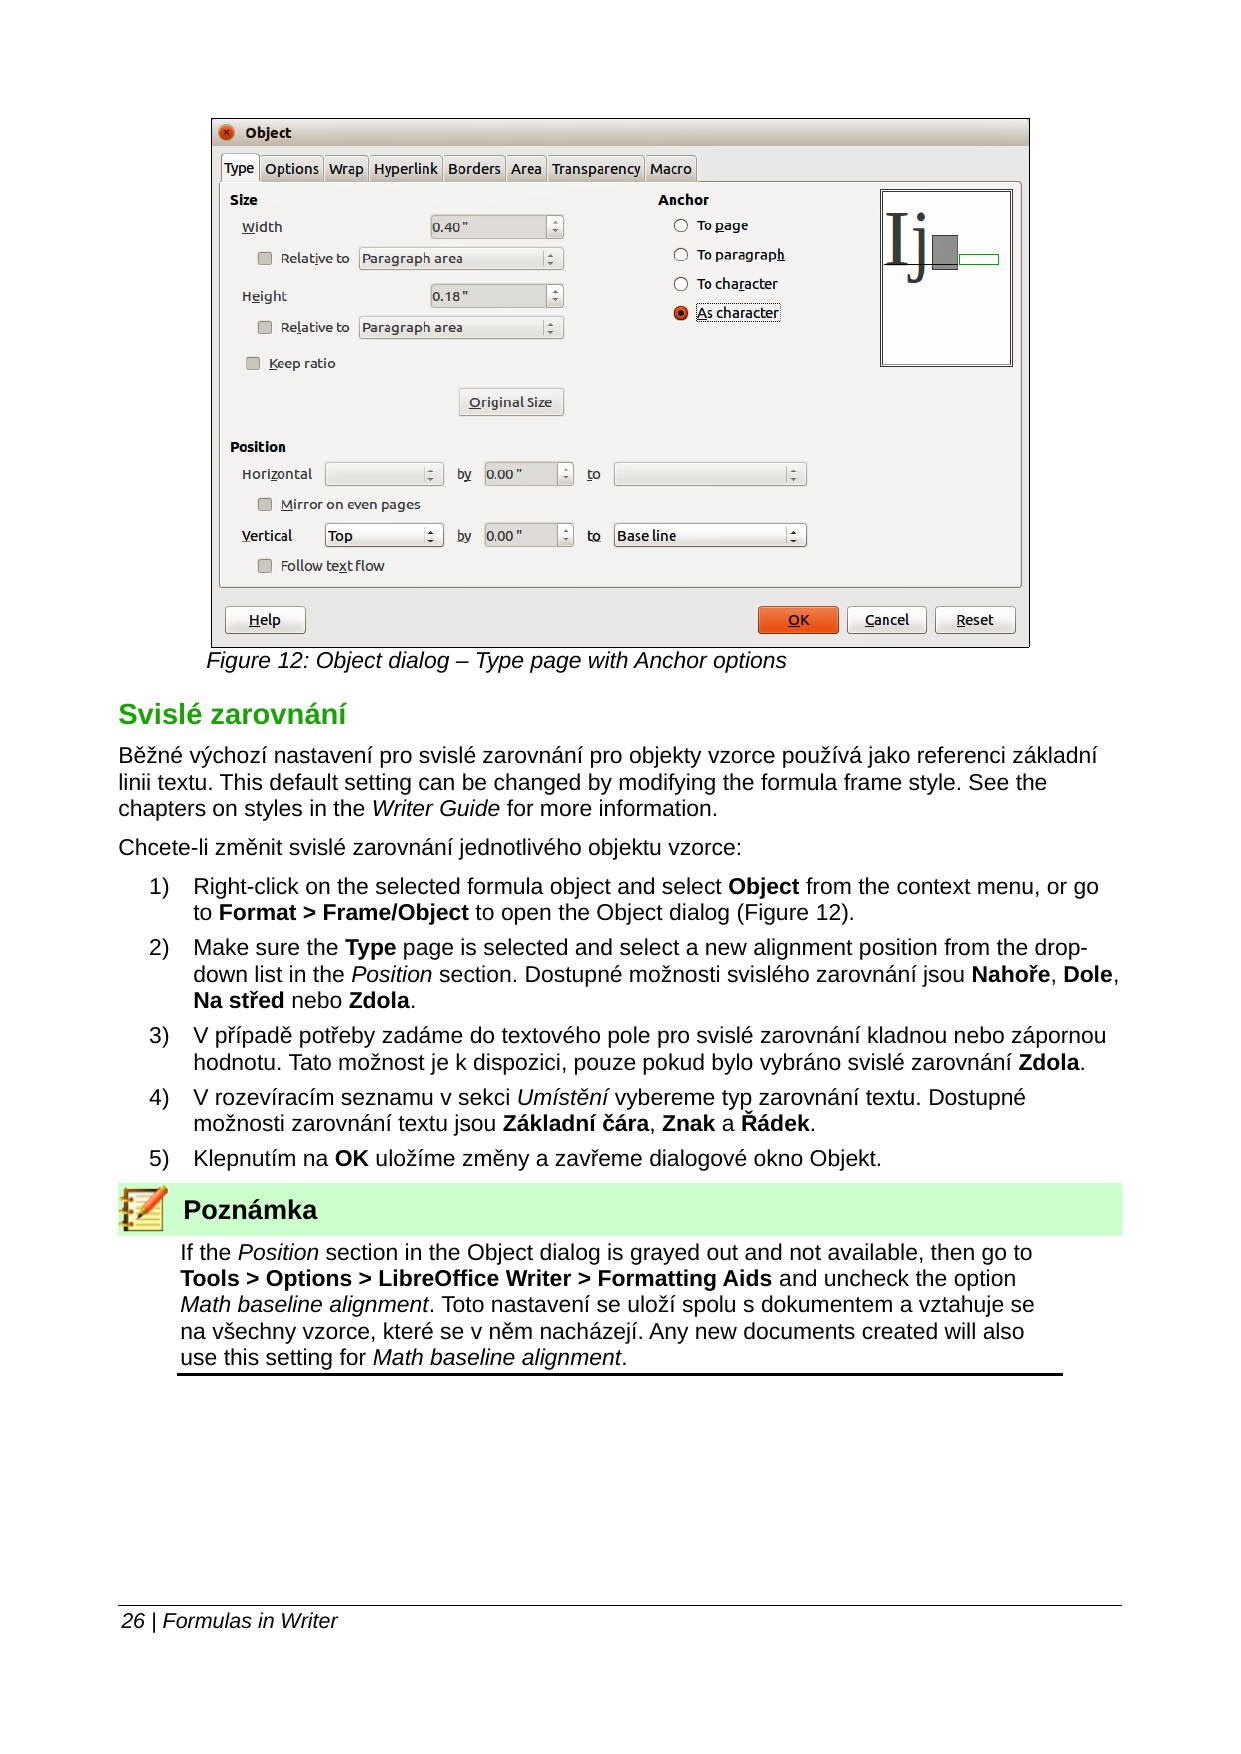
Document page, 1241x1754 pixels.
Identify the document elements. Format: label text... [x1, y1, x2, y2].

list Chcete-li změnit svislé zarovnání jednotlivého objektu vzorce: [118, 834, 1122, 860]
subtitle Poznámka [118, 1183, 1122, 1236]
subtitle Svislé zarovnání [118, 697, 1122, 731]
picture [212, 119, 1029, 647]
list Make sure the Type page is selected and select a new alignment position from the drop-down list in the Position section. Dostupné možnosti svislého zarovnání jsou Nahoře, Dole, Na střed nebo Zdola. [169, 934, 1122, 1013]
list V rozevíracím seznamu v sekci Umístění vybereme typ zarovnání textu. Dostupné možnosti zarovnání textu jsou Základní čára, Znak a Řádek. [169, 1084, 1122, 1137]
list Right-click on the selected formula object and select Object from the context menu, or go to Format > Frame/Object to open the Object dialog (Figure 12). [169, 873, 1122, 926]
list V případě potřeby zadáme do textového pole pro svislé zarovnání kladnou nebo zápornou hodnotu. Tato možnost je k dispozici, pouze pokud bylo vybráno svislé zarovnání Zdola. [169, 1022, 1122, 1075]
text Figure 12: Object dialog – Type page with Anchor options [206, 647, 1034, 673]
list Klepnutím na OK uložíme změny a zavřeme dialogové okno Objekt. [169, 1145, 1122, 1172]
text If the Position section in the Object dialog is grayed out and not available, then go to Tools > Options > LibreOffice Writer > Formatting Aids and uncheck the option Math baseline alignment. Toto nastavení se uloží spolu s dokumentem a vztahuje se na všechny vzorce, které se v něm nacházejí. Any new documents created will also use this setting for Math baseline alignment. [177, 1236, 1063, 1373]
text Běžné výchozí nastavení pro svislé zarovnání pro objekty vzorce používá jako referenci základní linii textu. This default setting can be changed by modifying the formula frame style. See the chapters on styles in the Writer Guide for more information. [118, 742, 1122, 821]
picture [119, 1184, 170, 1235]
